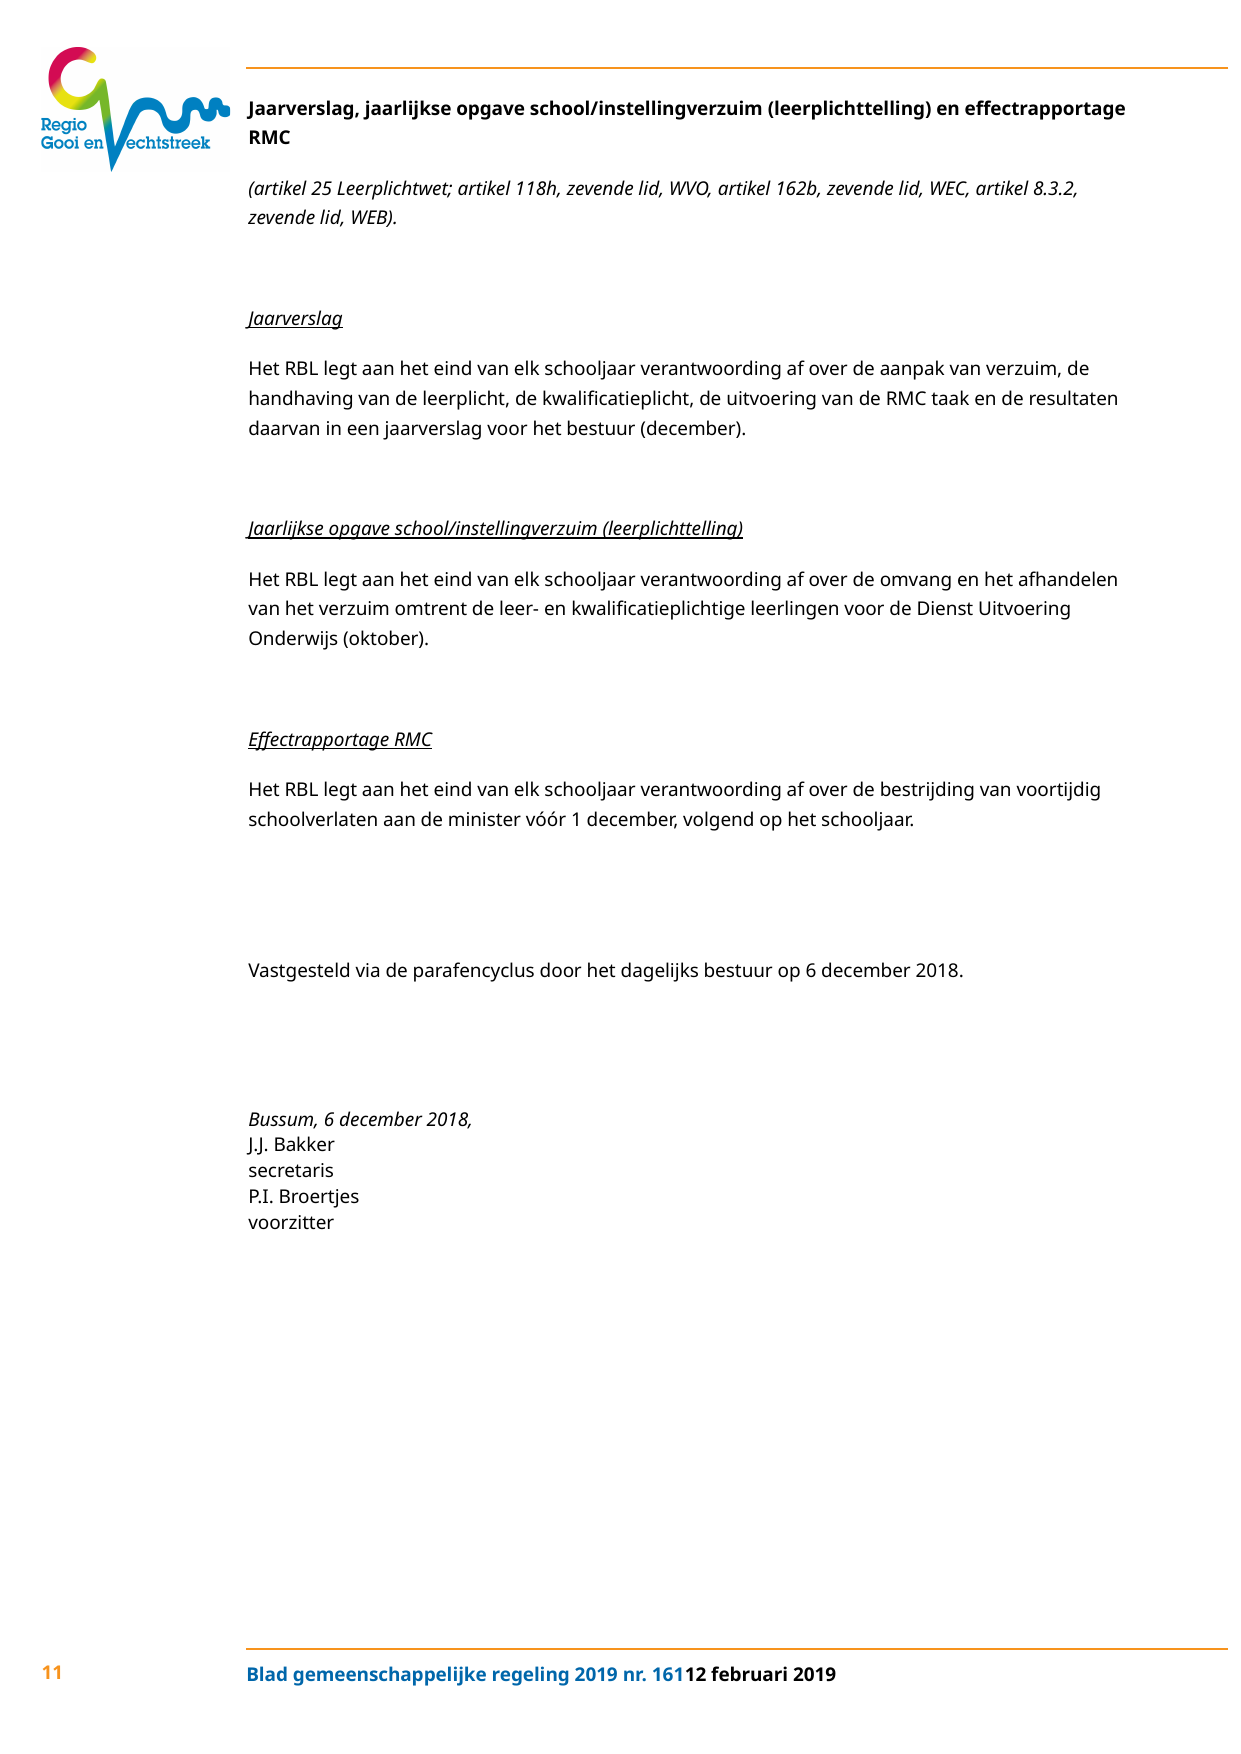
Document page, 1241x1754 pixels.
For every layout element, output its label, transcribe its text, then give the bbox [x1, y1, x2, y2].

text Jaarverslag [248, 305, 1152, 331]
text Jaarverslag, jaarlijkse opgave school/instellingverzuim (leerplichttelling) en effectrapportage RMC [248, 95, 1152, 150]
text Het RBL legt aan het eind van elk schooljaar verantwoording af over de omvang en het afhandelen van het verzuim omtrent de leer- en kwalificatieplichtige leerlingen voor de Dienst Uitvoering Onderwijs (oktober). [248, 566, 1152, 651]
text Het RBL legt aan het eind van elk schooljaar verantwoording af over de aanpak van verzuim, de handhaving van de leerplicht, de kwalificatieplicht, de uitvoering van de RMC taak en de resultaten daarvan in een jaarverslag voor het bestuur (december). [248, 356, 1152, 441]
text voorzitter [248, 1209, 1152, 1234]
picture [41, 47, 231, 172]
text J.J. Bakker [248, 1132, 1152, 1157]
text secretaris [248, 1157, 1152, 1183]
picture [113, 110, 231, 172]
text (artikel 25 Leerplichtwet; artikel 118h, zevende lid, WVO, artikel 162b, zevende lid, WEC, artikel 8.3.2, zevende lid, WEB). [248, 175, 1152, 230]
text Effectrapportage RMC [248, 726, 1152, 752]
text Jaarlijkse opgave school/instellingverzuim (leerplichttelling) [248, 516, 1152, 541]
text Bussum, 6 december 2018, [248, 1106, 1152, 1132]
text Vastgesteld via de parafencyclus door het dagelijks bestuur op 6 december 2018. [248, 957, 1152, 983]
text P.I. Broertjes [248, 1183, 1152, 1209]
text Het RBL legt aan het eind van elk schooljaar verantwoording af over de bestrijding van voortijdig schoolverlaten aan de minister vóór 1 december, volgend op het schooljaar. [248, 776, 1152, 832]
